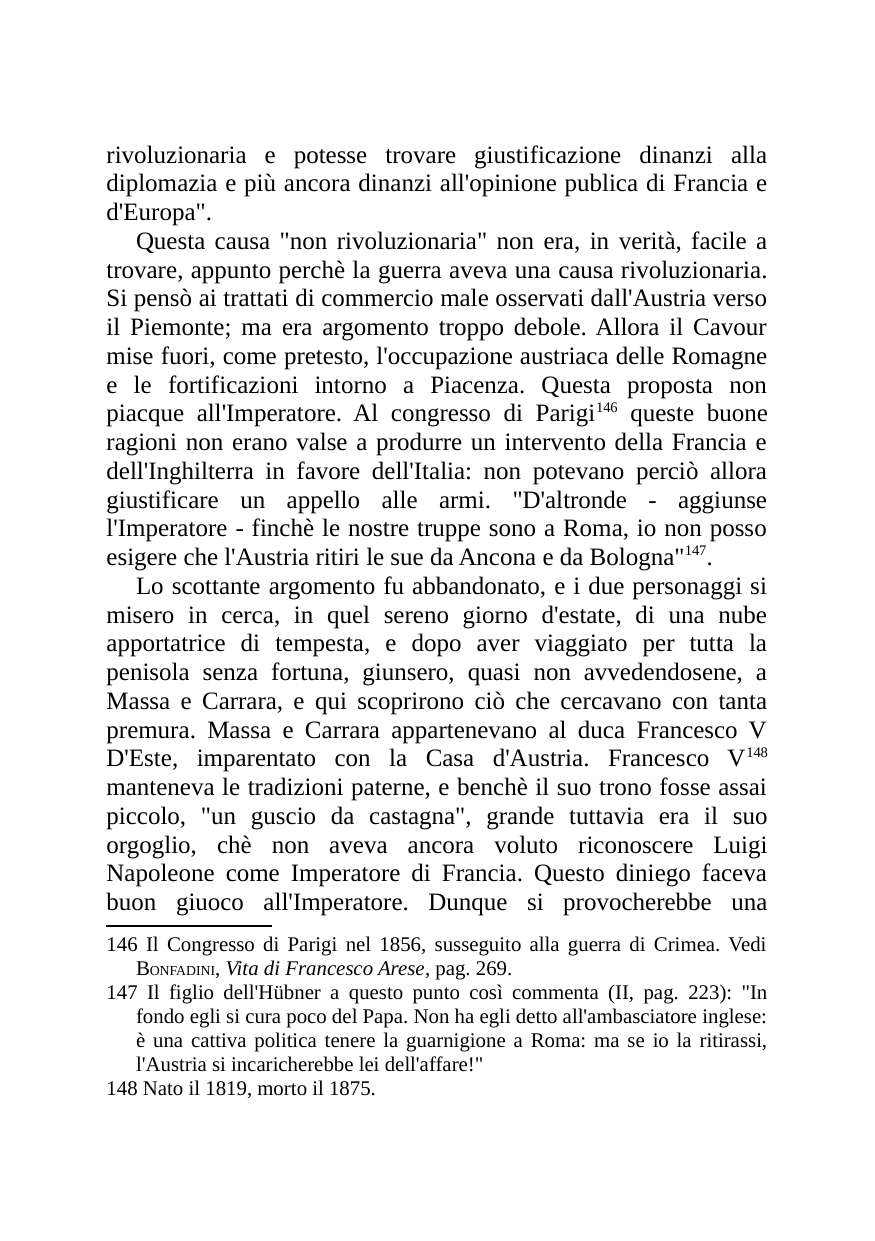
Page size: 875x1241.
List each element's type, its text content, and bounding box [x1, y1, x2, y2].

text rivoluzionaria e potesse trovare giustificazione dinanzi alla diplomazia e più ancora dinanzi all'opinione publica di Francia e d'Europa". [106, 140, 768, 226]
text Questa causa "non rivoluzionaria" non era, in verità, facile a trovare, appunto perchè la guerra aveva una causa rivoluzionaria. Si pensò ai trattati di commercio male osservati dall'Austria verso il Piemonte; ma era argomento troppo debole. Allora il Cavour mise fuori, come pretesto, l'occupazione austriaca delle Romagne e le fortificazioni intorno a Piacenza. Questa proposta non piacque all'Imperatore. Al congresso di Parigi queste buone ragioni non erano valse a produrre un intervento della Francia e dell'Inghilterra in favore dell'Italia: non potevano perciò allora giustificare un appello alle armi. "D'altronde - aggiunse l'Imperatore - finchè le nostre truppe sono a Roma, io non posso esigere che l'Austria ritiri le sue da Ancona e da Bologna". [106, 226, 768, 571]
text Il figlio dell'Hübner a questo punto così commenta (II, pag. 223): "In fondo egli si cura poco del Papa. Non ha egli detto all'ambasciatore inglese: è una cattiva politica tenere la guarnigione a Roma: ma se io la ritirassi, l'Austria si incaricherebbe lei dell'affare!" [106, 980, 768, 1076]
text Il Congresso di Parigi nel 1856, susseguito alla guerra di Crimea. Vedi Bonfadini, Vita di Francesco Arese, pag. 269. [106, 932, 768, 980]
text Nato il 1819, morto il 1875. [106, 1076, 768, 1100]
text Lo scottante argomento fu abbandonato, e i due personaggi si misero in cerca, in quel sereno giorno d'estate, di una nube apportatrice di tempesta, e dopo aver viaggiato per tutta la penisola senza fortuna, giunsero, quasi non avvedendosene, a Massa e Carrara, e qui scoprirono ciò che cercavano con tanta premura. Massa e Carrara appartenevano al duca Francesco V D'Este, imparentato con la Casa d'Austria. Francesco V manteneva le tradizioni paterne, e benchè il suo trono fosse assai piccolo, "un guscio da castagna", grande tuttavia era il suo orgoglio, chè non aveva ancora voluto riconoscere Luigi Napoleone come Imperatore di Francia. Questo diniego faceva buon giuoco all'Imperatore. Dunque si provocherebbe una [106, 571, 768, 916]
